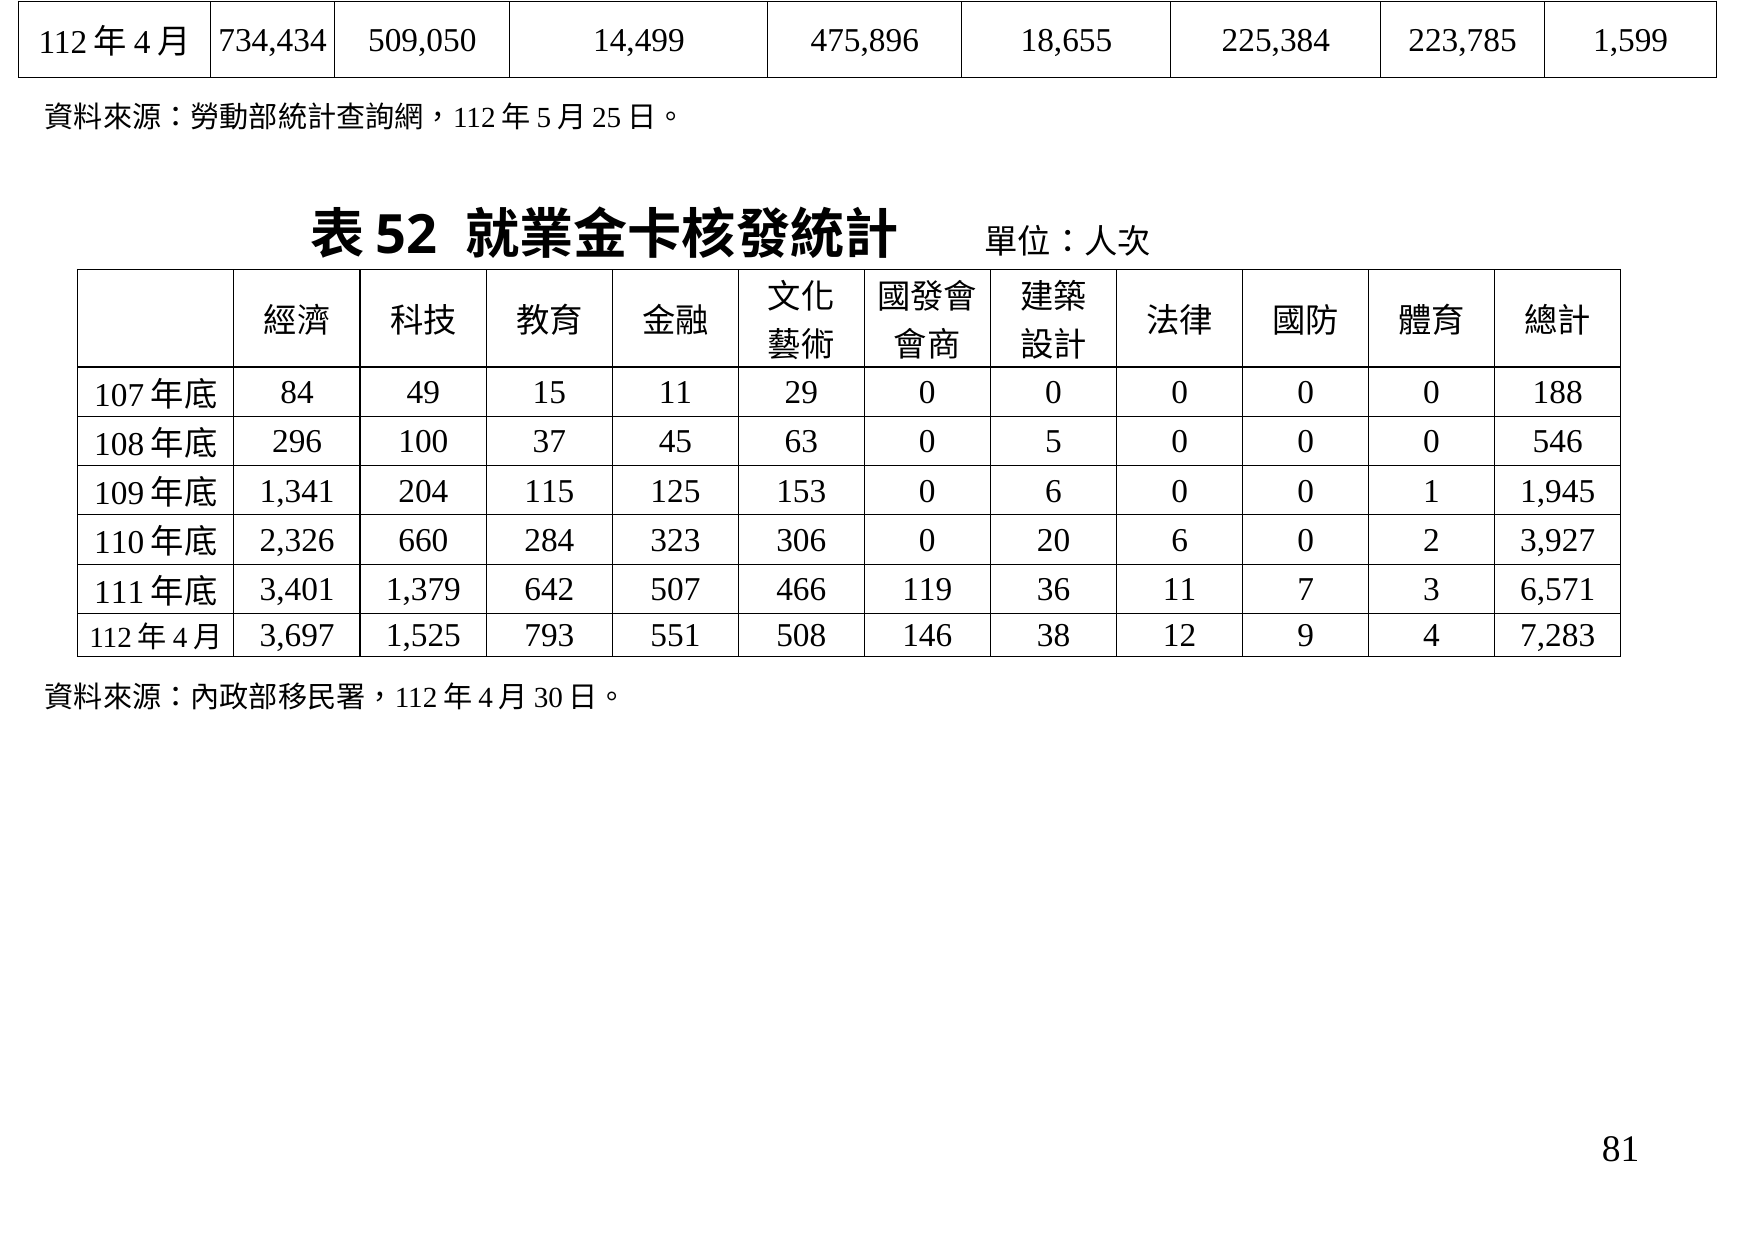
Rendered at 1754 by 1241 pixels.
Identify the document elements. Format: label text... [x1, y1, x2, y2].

table_header 國防 [1243, 270, 1368, 366]
table_cell 20 [991, 515, 1116, 563]
table_cell 9 [1243, 614, 1368, 656]
table_cell 1 [1369, 466, 1494, 514]
table_cell 36 [991, 565, 1116, 613]
table_cell 11 [613, 368, 738, 416]
table_cell 1,379 [361, 565, 486, 613]
table_cell 4 [1369, 614, 1494, 656]
table_cell 0 [1243, 368, 1368, 416]
table_cell 37 [487, 417, 612, 465]
table_cell 38 [991, 614, 1116, 656]
text 資料來源：勞動部統計查詢網，112年5月25日。 [44, 78, 1639, 153]
table_cell 0 [1369, 368, 1494, 416]
table_cell 0 [1369, 417, 1494, 465]
table_cell 0 [865, 466, 990, 514]
table_cell 63 [739, 417, 864, 465]
table_cell 18,655 [962, 2, 1170, 77]
table_header 國發會會商 [865, 270, 990, 366]
table_cell 1,341 [234, 466, 359, 514]
text 資料來源：內政部移民署，112年4月30日。 [44, 657, 1639, 732]
table_cell 204 [361, 466, 486, 514]
table_cell 0 [1243, 466, 1368, 514]
table_cell 0 [1117, 466, 1242, 514]
table_header 體育 [1369, 270, 1494, 366]
table_header 金融 [613, 270, 738, 366]
table_cell 284 [487, 515, 612, 563]
table_cell 146 [865, 614, 990, 656]
table_cell 29 [739, 368, 864, 416]
table_cell 0 [865, 368, 990, 416]
table_cell 793 [487, 614, 612, 656]
table_cell 323 [613, 515, 738, 563]
table_cell 546 [1495, 417, 1620, 465]
table_cell 1,945 [1495, 466, 1620, 514]
table_cell 2 [1369, 515, 1494, 563]
table_cell 119 [865, 565, 990, 613]
table_cell 6 [991, 466, 1116, 514]
table_cell 475,896 [768, 2, 961, 77]
table_cell 0 [865, 515, 990, 563]
table_cell 15 [487, 368, 612, 416]
table_cell 223,785 [1381, 2, 1544, 77]
table_cell 551 [613, 614, 738, 656]
table_cell 153 [739, 466, 864, 514]
table_cell 125 [613, 466, 738, 514]
table_cell 109年底 [78, 466, 233, 514]
table_cell 100 [361, 417, 486, 465]
table_cell 1,599 [1545, 2, 1716, 77]
table_cell 508 [739, 614, 864, 656]
table_cell 296 [234, 417, 359, 465]
table_cell 0 [1243, 515, 1368, 563]
table_cell 111年底 [78, 565, 233, 613]
table_cell 225,384 [1171, 2, 1380, 77]
table_cell 509,050 [335, 2, 509, 77]
table_cell 6,571 [1495, 565, 1620, 613]
table_cell 84 [234, 368, 359, 416]
table_cell 14,499 [510, 2, 767, 77]
table_cell 466 [739, 565, 864, 613]
table_cell 107年底 [78, 368, 233, 416]
table_cell 6 [1117, 515, 1242, 563]
table_header 教育 [487, 270, 612, 366]
table_header 經濟 [234, 270, 359, 366]
table_cell 112年4月 [19, 2, 210, 77]
table_cell 3 [1369, 565, 1494, 613]
table_cell 3,697 [234, 614, 359, 656]
table_cell 12 [1117, 614, 1242, 656]
table_cell 11 [1117, 565, 1242, 613]
table_cell 507 [613, 565, 738, 613]
table_cell 660 [361, 515, 486, 563]
table_cell 0 [1117, 417, 1242, 465]
table_cell 115 [487, 466, 612, 514]
table_cell 0 [865, 417, 990, 465]
table_cell 7 [1243, 565, 1368, 613]
table_header 法律 [1117, 270, 1242, 366]
table_cell 734,434 [211, 2, 334, 77]
table_cell 112年4月 [78, 614, 233, 656]
table_cell 0 [1117, 368, 1242, 416]
table_cell 5 [991, 417, 1116, 465]
table_cell 110年底 [78, 515, 233, 563]
table_header 科技 [361, 270, 486, 366]
table_header 總計 [1495, 270, 1620, 366]
table_cell 49 [361, 368, 486, 416]
table_cell 306 [739, 515, 864, 563]
table_cell 7,283 [1495, 614, 1620, 656]
table_cell 0 [991, 368, 1116, 416]
table_cell 188 [1495, 368, 1620, 416]
table_header 建築 設計 [991, 270, 1116, 366]
table_cell 1,525 [361, 614, 486, 656]
table_cell 3,401 [234, 565, 359, 613]
table_cell 45 [613, 417, 738, 465]
table_cell 2,326 [234, 515, 359, 563]
table_cell 642 [487, 565, 612, 613]
table_cell 3,927 [1495, 515, 1620, 563]
table_header [78, 270, 233, 366]
table_cell 0 [1243, 417, 1368, 465]
text 表52 就業金卡核發統計 單位：人次 [103, 190, 1639, 269]
table_header 文化 藝術 [739, 270, 864, 366]
table_cell 108年底 [78, 417, 233, 465]
